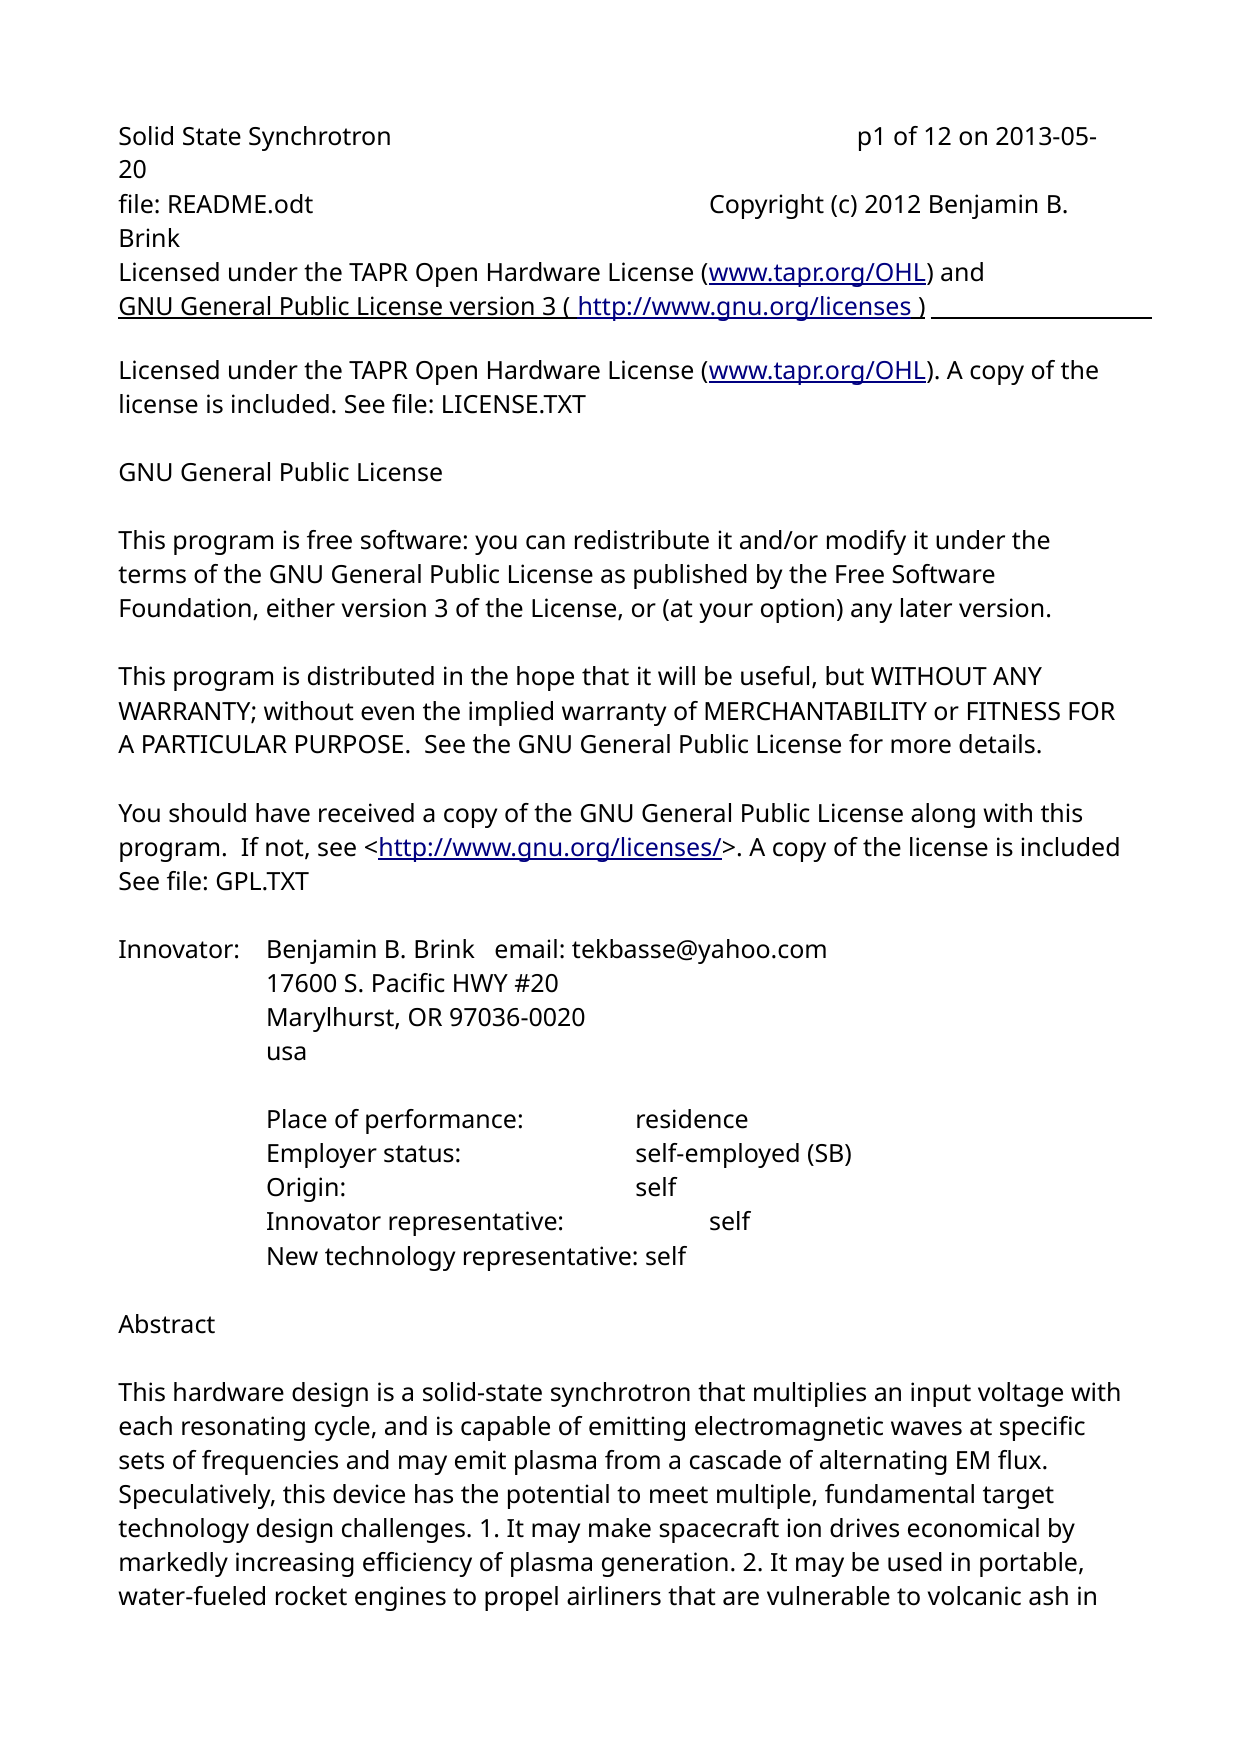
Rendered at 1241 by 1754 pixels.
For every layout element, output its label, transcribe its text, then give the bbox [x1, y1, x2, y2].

text Marylhurst, OR 97036-0020 [118, 1000, 1122, 1034]
text 17600 S. Pacific HWY #20 [118, 966, 1122, 1000]
text This hardware design is a solid-state synchrotron that multiplies an input voltage with each resonating cycle, and is capable of emitting electromagnetic waves at specific sets of frequencies and may emit plasma from a cascade of alternating EM flux. Speculatively, this device has the potential to meet multiple, fundamental target technology design challenges. 1. It may make spacecraft ion drives economical by markedly increasing efficiency of plasma generation. 2. It may be used in portable, water-fueled rocket engines to propel airliners that are vulnerable to volcanic ash in [118, 1374, 1122, 1613]
text Employer status: self-employed (SB) [118, 1136, 1122, 1170]
text Innovator: Benjamin B. Brink email: tekbasse@yahoo.com [118, 932, 1122, 966]
text Abstract [118, 1306, 1122, 1340]
text Innovator representative: self [118, 1204, 1122, 1238]
text This program is distributed in the hope that it will be useful, but WITHOUT ANY WARRANTY; without even the implied warranty of MERCHANTABILITY or FITNESS FOR A PARTICULAR PURPOSE. See the GNU General Public License for more details. [118, 659, 1122, 761]
text GNU General Public License [118, 455, 1122, 489]
text This program is free software: you can redistribute it and/or modify it under the terms of the GNU General Public License as published by the Free Software Foundation, either version 3 of the License, or (at your option) any later version. [118, 523, 1122, 625]
text New technology representative: self [118, 1238, 1122, 1272]
text Place of performance: residence [118, 1102, 1122, 1136]
text Origin: self [118, 1170, 1122, 1204]
text Licensed under the TAPR Open Hardware License (www.tapr.org/OHL). A copy of the license is included. See file: LICENSE.TXT [118, 352, 1122, 421]
text You should have received a copy of the GNU General Public License along with this program. If not, see <http://www.gnu.org/licenses/>. A copy of the license is included See file: GPL.TXT [118, 795, 1122, 897]
text usa [118, 1034, 1122, 1068]
